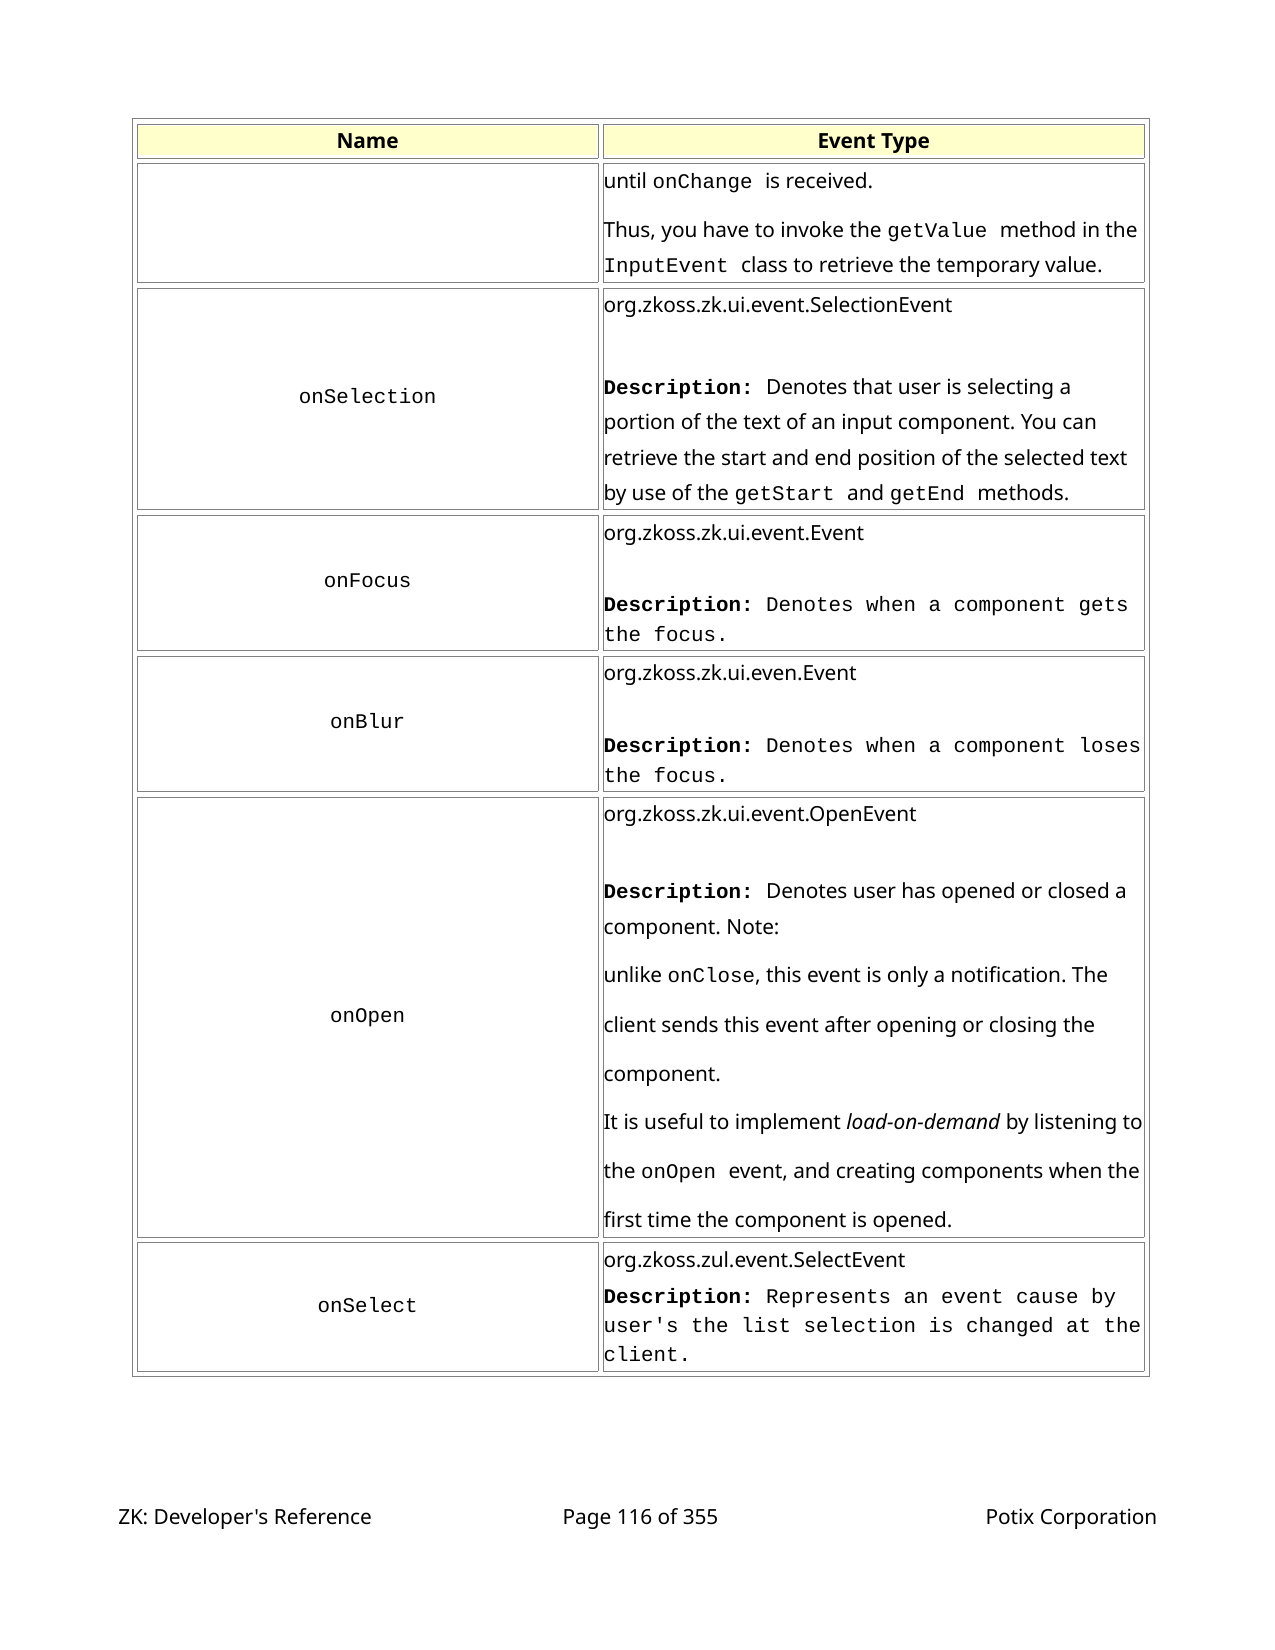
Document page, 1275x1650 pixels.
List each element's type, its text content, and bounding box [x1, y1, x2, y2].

table_cell until onChange is received. Thus, you have to invoke the getValue method in the InputEvent class to retrieve the temporary value. [600, 158, 1147, 282]
table_cell onOpen [134, 791, 600, 1237]
table_header Event Type [600, 119, 1147, 158]
table_cell [134, 158, 600, 282]
table_cell org.zkoss.zk.ui.event.OpenEvent Description: Denotes user has opened or closed a component. Note: unlike onClose, this event is only a notification. The client sends this event after opening or closing the component. It is useful to implement load-on-demand by listening to the onOpen event, and creating components when the first time the component is opened. [600, 791, 1147, 1237]
table_cell onFocus [134, 509, 600, 650]
table_cell onSelect [134, 1237, 600, 1371]
table_cell org.zkoss.zk.ui.event.Event Description: Denotes when a component gets the focus. [600, 509, 1147, 650]
table_cell org.zkoss.zul.event.SelectEvent Description: Represents an event cause by user's the list selection is changed at the client. [600, 1237, 1147, 1371]
table_cell onBlur [134, 650, 600, 791]
table_cell onSelection [134, 282, 600, 509]
table_cell org.zkoss.zk.ui.event.SelectionEvent Description: Denotes that user is selecting a portion of the text of an input component. You can retrieve the start and end position of the selected text by use of the getStart and getEnd methods. [600, 282, 1147, 509]
table_cell org.zkoss.zk.ui.even.Event Description: Denotes when a component loses the focus. [600, 650, 1147, 791]
table_header Name [134, 119, 600, 158]
